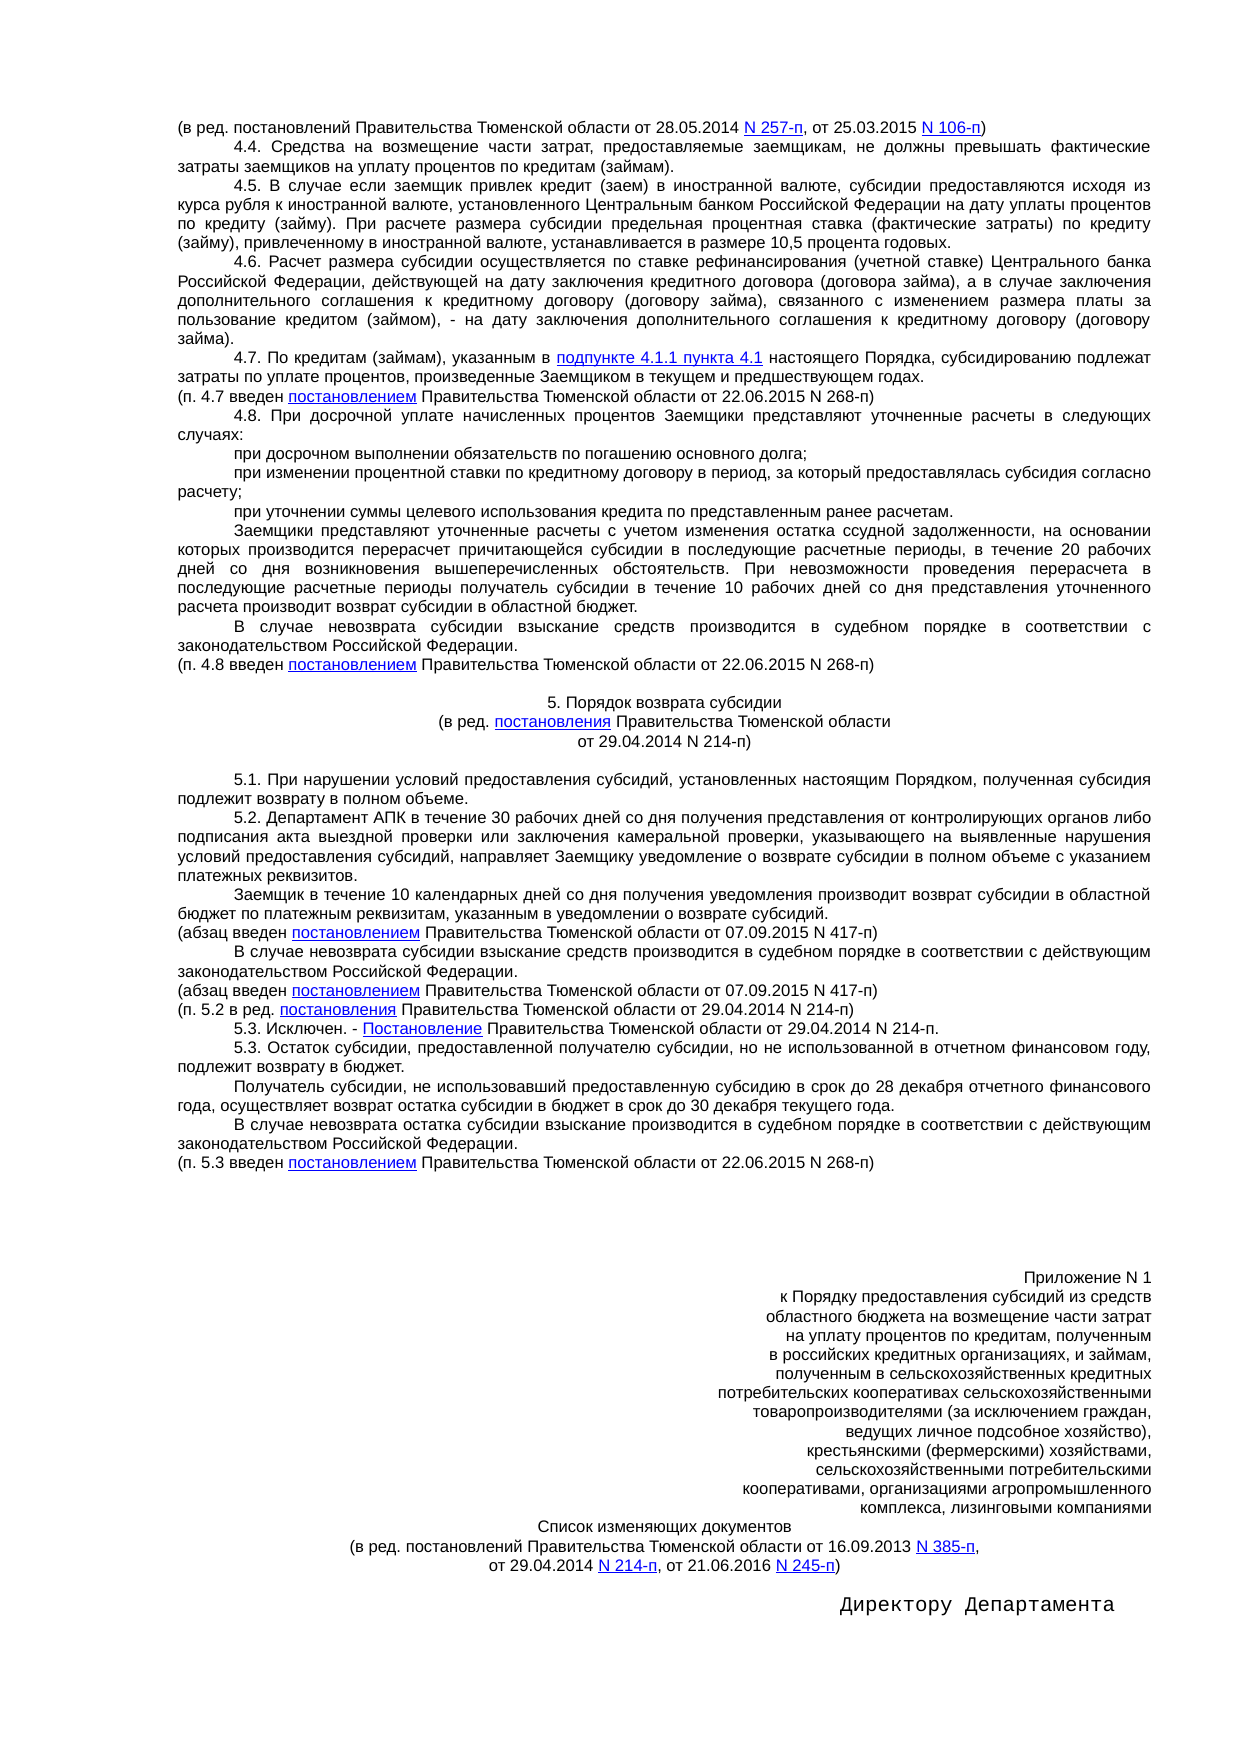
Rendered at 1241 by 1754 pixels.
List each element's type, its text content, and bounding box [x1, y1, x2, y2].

text на уплату процентов по кредитам, полученным [177, 1326, 1152, 1345]
text 5.2. Департамент АПК в течение 30 рабочих дней со дня получения представления от контролирующих органов либо подписания акта выездной проверки или заключения камеральной проверки, указывающего на выявленные нарушения условий предоставления субсидий, направляет Заемщику уведомление о возврате субсидии в полном объеме с указанием платежных реквизитов. [177, 808, 1152, 885]
text полученным в сельскохозяйственных кредитных [177, 1364, 1152, 1383]
text при изменении процентной ставки по кредитному договору в период, за который предоставлялась субсидия согласно расчету; [177, 463, 1152, 501]
text от 29.04.2014 N 214-п, от 21.06.2016 N 245-п) [177, 1556, 1152, 1575]
text В случае невозврата остатка субсидии взыскание производится в судебном порядке в соответствии с действующим законодательством Российской Федерации. [177, 1115, 1152, 1153]
text (в ред. постановления Правительства Тюменской области [177, 712, 1152, 731]
text потребительских кооперативах сельскохозяйственными [177, 1383, 1152, 1402]
text 4.4. Средства на возмещение части затрат, предоставляемые заемщикам, не должны превышать фактические затраты заемщиков на уплату процентов по кредитам (займам). [177, 137, 1152, 176]
text к Порядку предоставления субсидий из средств [177, 1287, 1152, 1306]
text при уточнении суммы целевого использования кредита по представленным ранее расчетам. [177, 501, 1152, 521]
text при досрочном выполнении обязательств по погашению основного долга; [177, 444, 1152, 463]
text сельскохозяйственными потребительскими [177, 1460, 1152, 1479]
text (абзац введен постановлением Правительства Тюменской области от 07.09.2015 N 417-п) [177, 981, 1152, 1000]
text комплекса, лизинговыми компаниями [177, 1498, 1152, 1517]
text 5.3. Исключен. - Постановление Правительства Тюменской области от 29.04.2014 N 214-п. [177, 1019, 1152, 1038]
text ведущих личное подсобное хозяйство), [177, 1421, 1152, 1441]
text 4.5. В случае если заемщик привлек кредит (заем) в иностранной валюте, субсидии предоставляются исходя из курса рубля к иностранной валюте, установленного Центральным банком Российской Федерации на дату уплаты процентов по кредиту (займу). При расчете размера субсидии предельная процентная ставка (фактические затраты) по кредиту (займу), привлеченному в иностранной валюте, устанавливается в размере 10,5 процента годовых. [177, 176, 1152, 252]
subtitle Приложение N 1 [177, 1268, 1152, 1287]
subtitle 5. Порядок возврата субсидии [177, 693, 1152, 712]
text В случае невозврата субсидии взыскание средств производится в судебном порядке в соответствии с действующим законодательством Российской Федерации. [177, 942, 1152, 981]
text Заемщик в течение 10 календарных дней со дня получения уведомления производит возврат субсидии в областной бюджет по платежным реквизитам, указанным в уведомлении о возврате субсидий. [177, 885, 1152, 923]
text (в ред. постановлений Правительства Тюменской области от 28.05.2014 N 257-п, от 25.03.2015 N 106-п) [177, 118, 1152, 137]
text 5.1. При нарушении условий предоставления субсидий, установленных настоящим Порядком, полученная субсидия подлежит возврату в полном объеме. [177, 770, 1152, 808]
text (в ред. постановлений Правительства Тюменской области от 16.09.2013 N 385-п, [177, 1536, 1152, 1556]
text (п. 4.7 введен постановлением Правительства Тюменской области от 22.06.2015 N 268-п) [177, 386, 1152, 406]
text Директору Департамента [177, 1594, 1152, 1618]
text 4.6. Расчет размера субсидии осуществляется по ставке рефинансирования (учетной ставке) Центрального банка Российской Федерации, действующей на дату заключения кредитного договора (договора займа), а в случае заключения дополнительного соглашения к кредитному договору (договору займа), связанного с изменением размера платы за пользование кредитом (займом), - на дату заключения дополнительного соглашения к кредитному договору (договору займа). [177, 252, 1152, 348]
text Список изменяющих документов [177, 1517, 1152, 1536]
text Заемщики представляют уточненные расчеты с учетом изменения остатка ссудной задолженности, на основании которых производится перерасчет причитающейся субсидии в последующие расчетные периоды, в течение 20 рабочих дней со дня возникновения вышеперечисленных обстоятельств. При невозможности проведения перерасчета в последующие расчетные периоды получатель субсидии в течение 10 рабочих дней со дня представления уточненного расчета производит возврат субсидии в областной бюджет. [177, 521, 1152, 616]
text Получатель субсидии, не использовавший предоставленную субсидию в срок до 28 декабря отчетного финансового года, осуществляет возврат остатка субсидии в бюджет в срок до 30 декабря текущего года. [177, 1076, 1152, 1115]
text кооперативами, организациями агропромышленного [177, 1479, 1152, 1498]
text (абзац введен постановлением Правительства Тюменской области от 07.09.2015 N 417-п) [177, 923, 1152, 942]
text (п. 5.2 в ред. постановления Правительства Тюменской области от 29.04.2014 N 214-п) [177, 1000, 1152, 1019]
text крестьянскими (фермерскими) хозяйствами, [177, 1441, 1152, 1460]
text областного бюджета на возмещение части затрат [177, 1306, 1152, 1326]
text (п. 4.8 введен постановлением Правительства Тюменской области от 22.06.2015 N 268-п) [177, 655, 1152, 674]
text в российских кредитных организациях, и займам, [177, 1345, 1152, 1364]
text 4.8. При досрочной уплате начисленных процентов Заемщики представляют уточненные расчеты в следующих случаях: [177, 406, 1152, 444]
text В случае невозврата субсидии взыскание средств производится в судебном порядке в соответствии с законодательством Российской Федерации. [177, 616, 1152, 655]
text (п. 5.3 введен постановлением Правительства Тюменской области от 22.06.2015 N 268-п) [177, 1153, 1152, 1172]
text от 29.04.2014 N 214-п) [177, 731, 1152, 751]
text 5.3. Остаток субсидии, предоставленной получателю субсидии, но не использованной в отчетном финансовом году, подлежит возврату в бюджет. [177, 1038, 1152, 1076]
text товаропроизводителями (за исключением граждан, [177, 1402, 1152, 1421]
text 4.7. По кредитам (займам), указанным в подпункте 4.1.1 пункта 4.1 настоящего Порядка, субсидированию подлежат затраты по уплате процентов, произведенные Заемщиком в текущем и предшествующем годах. [177, 348, 1152, 386]
